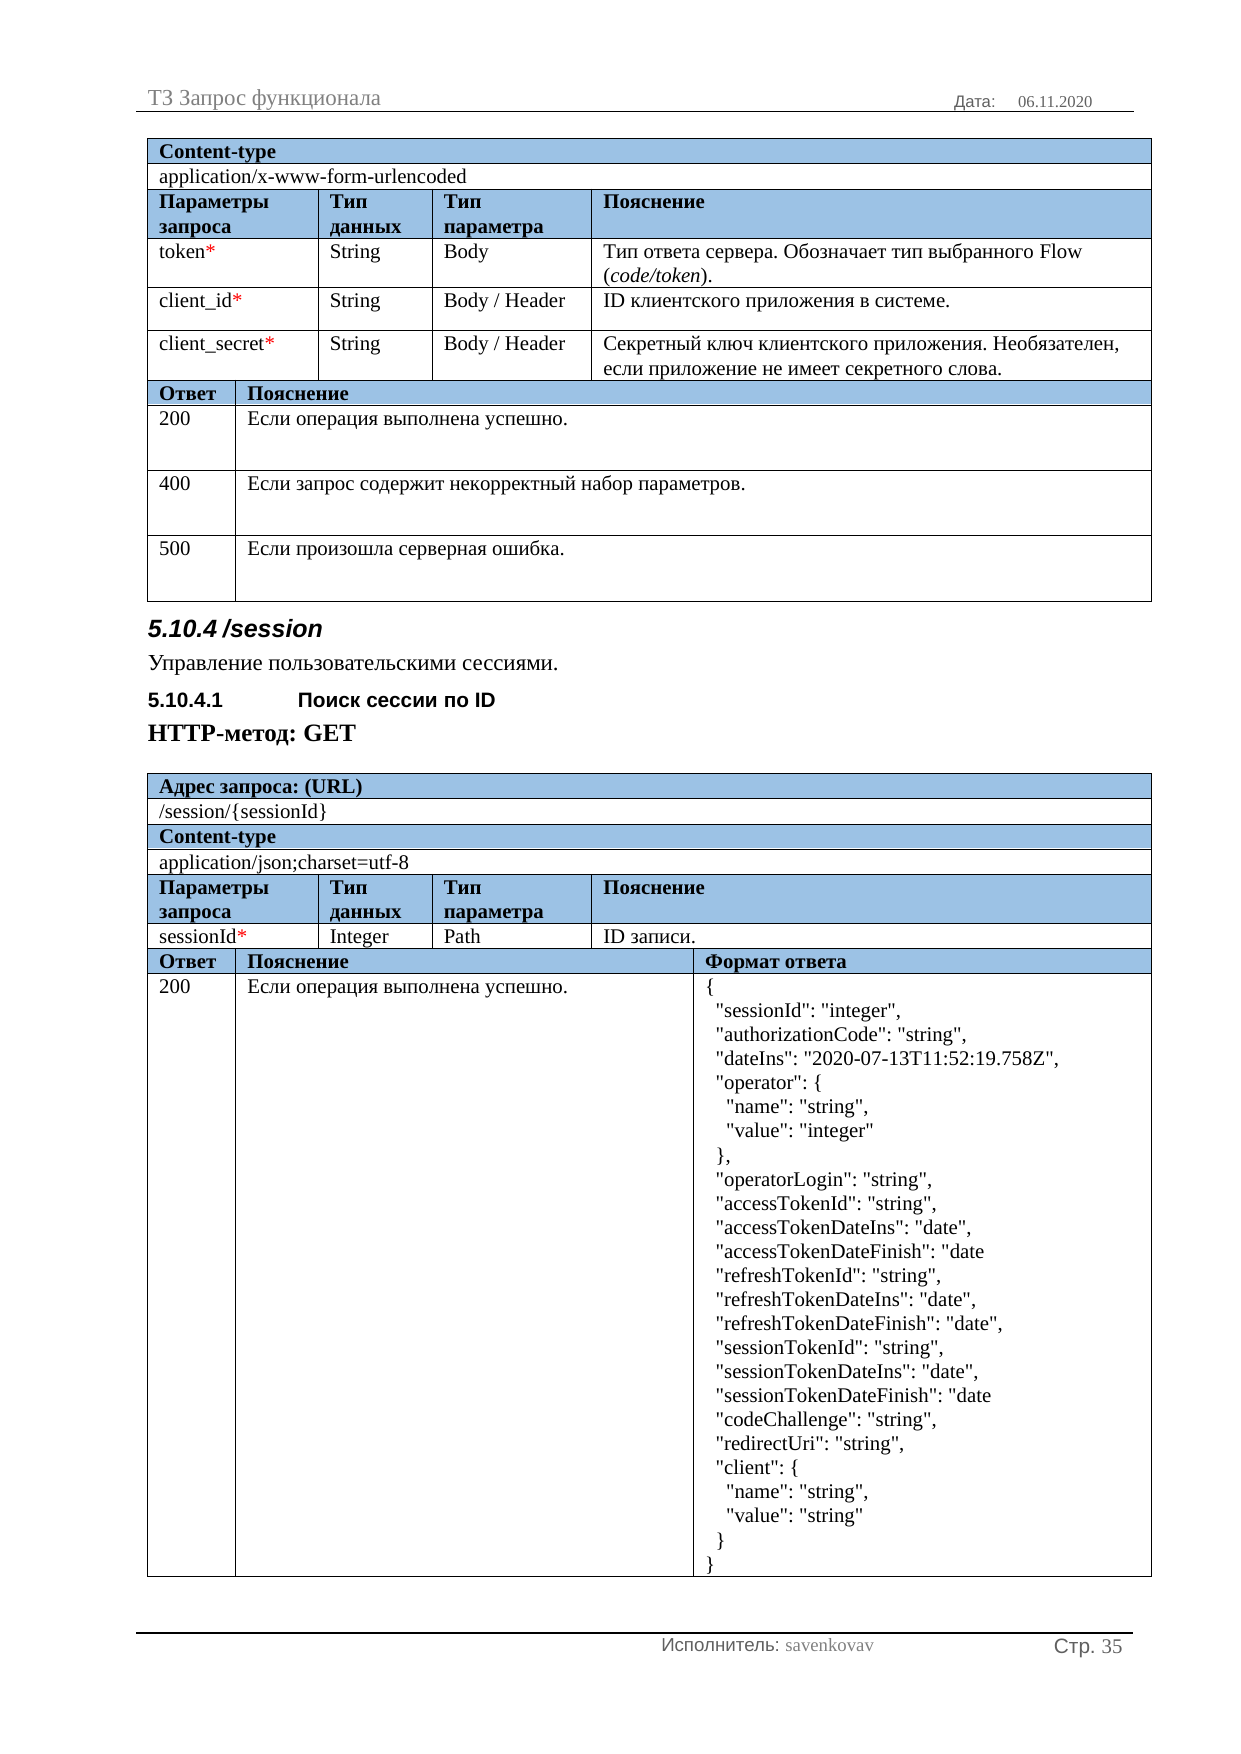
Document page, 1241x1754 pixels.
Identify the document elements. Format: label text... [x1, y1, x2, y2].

table_cell Ответ [148, 949, 235, 973]
table_cell Пояснение [592, 875, 1151, 923]
table_cell Параметры запроса [148, 190, 318, 238]
table_cell String [319, 331, 432, 379]
table_cell client_secret* [148, 331, 318, 379]
table_cell Тип ответа сервера. Обозначает тип выбранного Flow (code/token). [592, 239, 1151, 287]
table_cell String [319, 288, 432, 330]
table_cell Body [433, 239, 591, 287]
table_cell 500 [148, 536, 235, 601]
table_cell Параметры запроса [148, 875, 318, 923]
table_cell Body / Header [433, 288, 591, 330]
table_cell Integer [319, 924, 432, 948]
table_cell Content-type [148, 139, 1151, 163]
table_cell Формат ответа [694, 949, 1151, 973]
table_cell token* [148, 239, 318, 287]
table_cell ID клиентского приложения в системе. [592, 288, 1151, 330]
subtitle /session [148, 614, 1152, 643]
table_cell client_id* [148, 288, 318, 330]
table_cell { "sessionId": "integer", "authorizationCode": "string", "dateIns": "2020-07-13T11:52:19.758Z", "operator": { "name": "string", "value": "integer" }, "operatorLogin": "string", "accessTokenId": "string", "accessTokenDateIns": "date", "accessTokenDateFinish": "date "refreshTokenId": "string", "refreshTokenDateIns": "date", "refreshTokenDateFinish": "date", "sessionTokenId": "string", "sessionTokenDateIns": "date", "sessionTokenDateFinish": "date "codeChallenge": "string", "redirectUri": "string", "client": { "name": "string", "value": "string" } } [694, 974, 1151, 1576]
table_cell application/json;charset=utf-8 [148, 850, 1151, 874]
table_cell Если произошла серверная ошибка. [236, 536, 1151, 601]
table_cell Body / Header [433, 331, 591, 379]
table_header Адрес запроcа: (URL) [148, 774, 1151, 798]
table_cell ID записи. [592, 924, 1151, 948]
table_cell 400 [148, 471, 235, 535]
table_cell Content-type [148, 825, 1151, 848]
table_cell /session/{sessionId} [148, 799, 1151, 823]
table_cell Тип параметра [433, 875, 591, 923]
text Управление пользовательскими сессиями. [148, 649, 1152, 675]
table_cell Тип данных [319, 190, 432, 238]
table_cell Пояснение [236, 381, 1151, 404]
table_cell Пояснение [592, 190, 1151, 238]
table_cell String [319, 239, 432, 287]
table_cell Если операция выполнена успешно. [236, 406, 1151, 470]
table_cell Если операция выполнена успешно. [236, 974, 693, 1576]
table_cell Тип данных [319, 875, 432, 923]
text HTTP-метод: GET [148, 718, 1152, 747]
table_cell Секретный ключ клиентского приложения. Необязателен, если приложение не имеет секретного слова. [592, 331, 1151, 379]
table_cell 200 [148, 974, 235, 1576]
table_cell Path [433, 924, 591, 948]
table_cell Если запрос содержит некорректный набор параметров. [236, 471, 1151, 535]
subtitle Поиск сессии по ID [148, 688, 1152, 712]
table_cell sessionId* [148, 924, 318, 948]
table_cell 200 [148, 406, 235, 470]
table_cell Тип параметра [433, 190, 591, 238]
table_cell application/x-www-form-urlencoded [148, 164, 1151, 188]
table_cell Ответ [148, 381, 235, 404]
table_cell Пояснение [236, 949, 693, 973]
